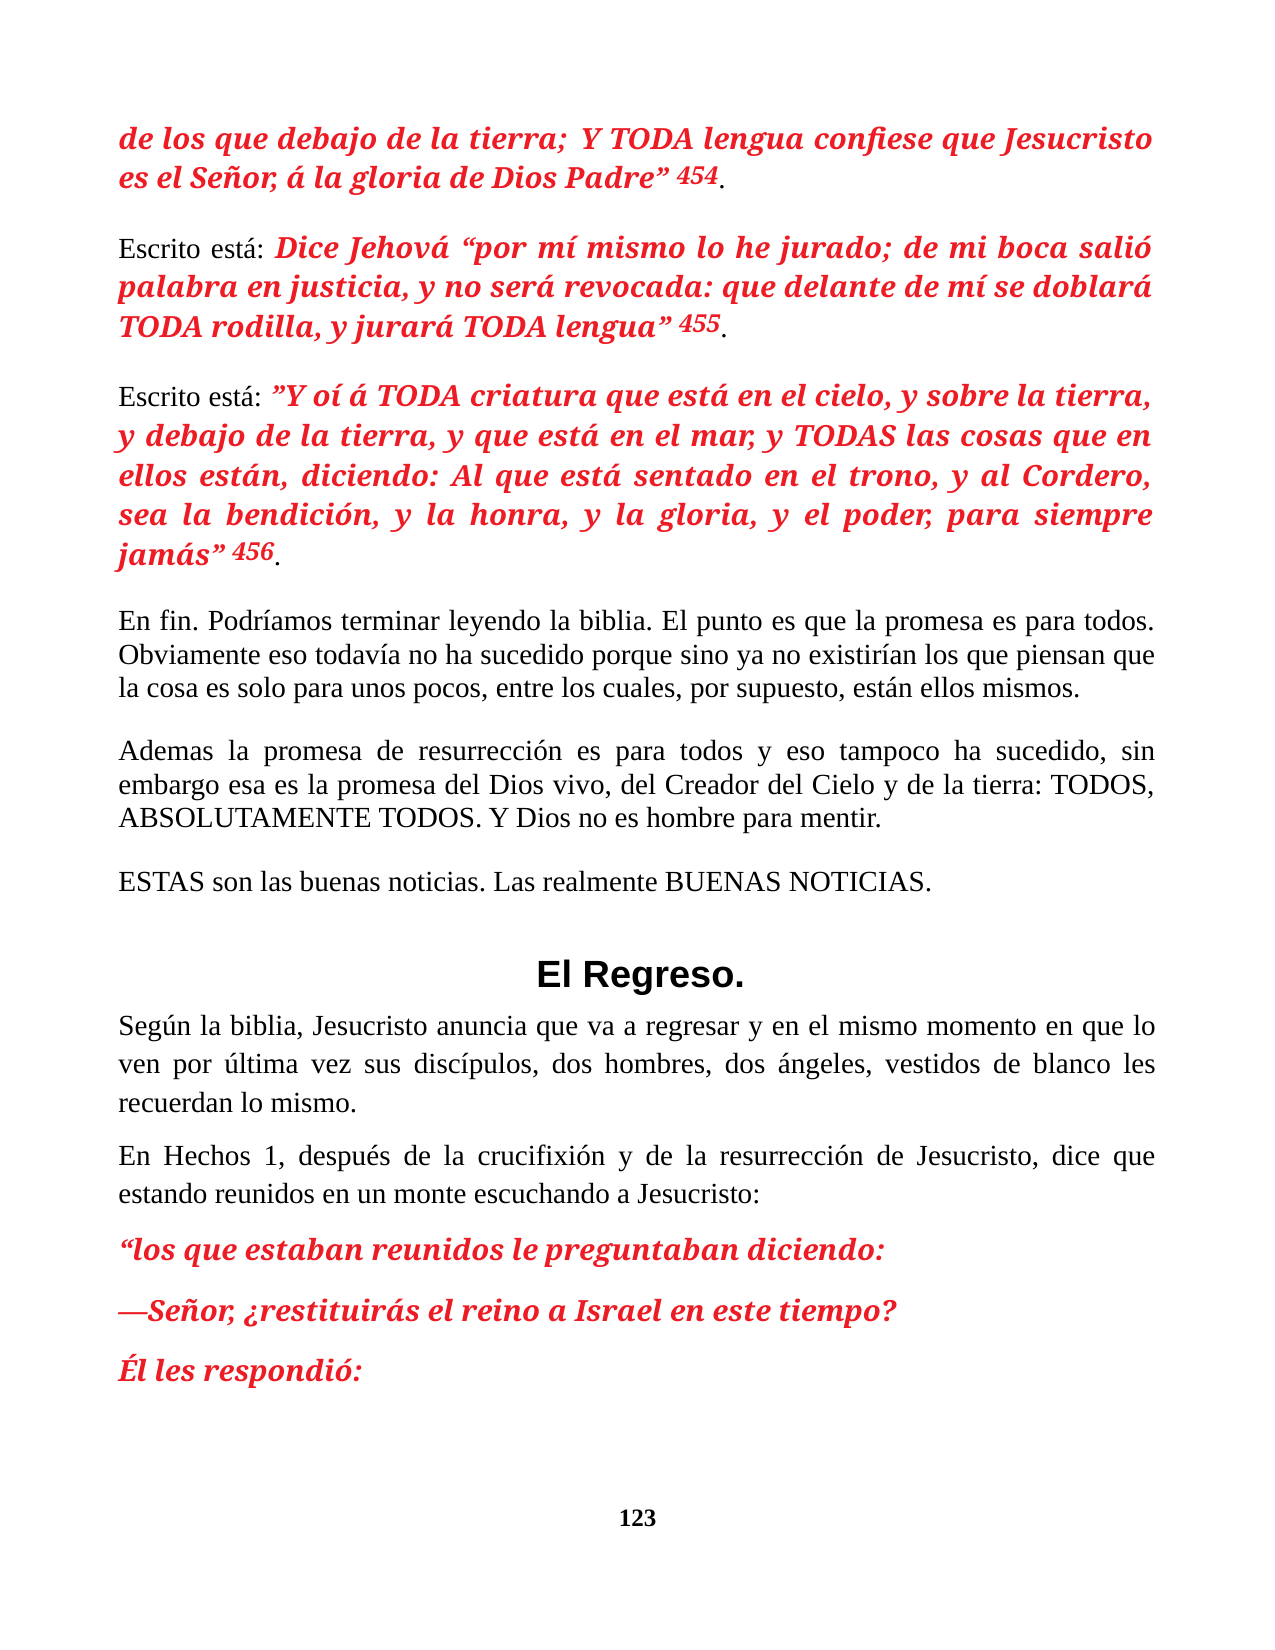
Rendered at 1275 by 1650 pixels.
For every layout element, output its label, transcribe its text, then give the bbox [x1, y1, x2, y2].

text Según la biblia, Jesucristo anuncia que va a regresar y en el mismo momento en que lo ven por última vez sus discípulos, dos hombres, dos ángeles, vestidos de blanco les recuerdan lo mismo. [118, 1008, 1157, 1118]
text En fin. Podríamos terminar leyendo la biblia. El punto es que la promesa es para todos. Obviamente eso todavía no ha sucedido porque sino ya no existirían los que piensan que la cosa es solo para unos pocos, entre los cuales, por supuesto, están ellos mismos. [118, 603, 1157, 704]
text Escrito está: Dice Jehová “por mí mismo lo he jurado; de mi boca salió palabra en justicia, y no será revocada: que delante de mí se doblará TODA rodilla, y jurará TODA lengua” . [118, 227, 1157, 346]
text —Señor, ¿restituirás el reino a Israel en este tiempo? [118, 1290, 1157, 1329]
text Escrito está: ”Y oí á TODA criatura que está en el cielo, y sobre la tierra, y debajo de la tierra, y que está en el mar, y TODAS las cosas que en ellos están, diciendo: Al que está sentado en el trono, y al Cordero, sea la bendición, y la honra, y la gloria, y el poder, para siempre jamás” . [118, 376, 1157, 574]
text En Hechos 1, después de la crucifixión y de la resurrección de Jesucristo, dice que estando reunidos en un monte escuchando a Jesucristo: [118, 1138, 1157, 1210]
text Él les respondió: [118, 1350, 1157, 1390]
text ESTAS son las buenas noticias. Las realmente BUENAS NOTICIAS. [118, 864, 1157, 897]
text de los que debajo de la tierra; Y TODA lengua confiese que Jesucristo es el Señor, á la gloria de Dios Padre” . [118, 118, 1157, 197]
text “los que estaban reunidos le preguntaban diciendo: [118, 1230, 1157, 1269]
text Ademas la promesa de resurrección es para todos y eso tampoco ha sucedido, sin embargo esa es la promesa del Dios vivo, del Creador del Cielo y de la tierra: TODOS, ABSOLUTAMENTE TODOS. Y Dios no es hombre para mentir. [118, 733, 1157, 834]
subtitle El Regreso. [124, 952, 1157, 995]
